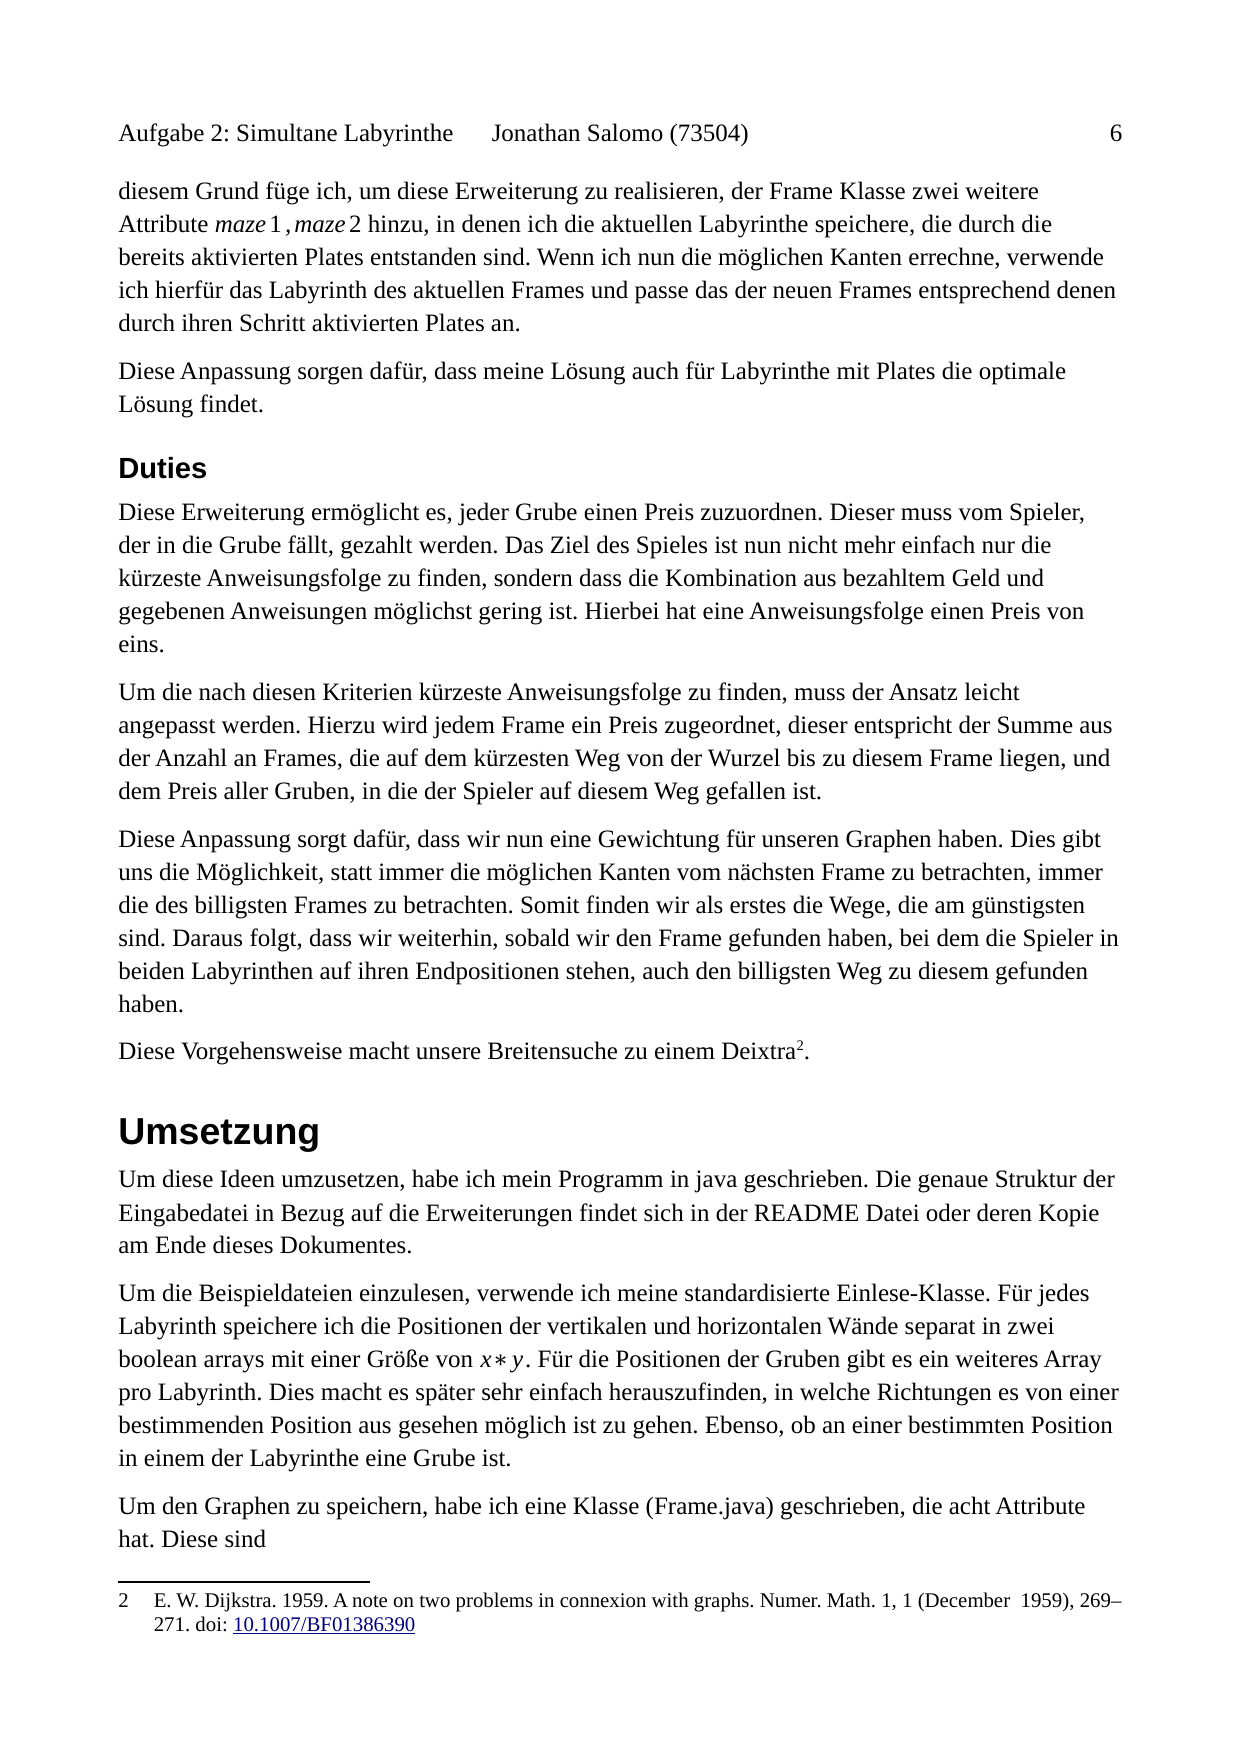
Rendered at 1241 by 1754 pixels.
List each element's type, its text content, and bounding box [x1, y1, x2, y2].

text Diese Anpassung sorgen dafür, dass meine Lösung auch für Labyrinthe mit Plates die optimale Lösung findet. [118, 356, 1122, 418]
subtitle Duties [118, 451, 1122, 485]
text Diese Vorgehensweise macht unsere Breitensuche zu einem Deixtra. [118, 1036, 1122, 1065]
text diesem Grund füge ich, um diese Erweiterung zu realisieren, der Frame Klasse zwei weitere Attribute hinzu, in denen ich die aktuellen Labyrinthe speichere, die durch die bereits aktivierten Plates entstanden sind. Wenn ich nun die möglichen Kanten errechne, verwende ich hierfür das Labyrinth des aktuellen Frames und passe das der neuen Frames entsprechend denen durch ihren Schritt aktivierten Plates an. [118, 176, 1122, 337]
text Um den Graphen zu speichern, habe ich eine Klasse (Frame.java) geschrieben, die acht Attribute hat. Diese sind [118, 1491, 1122, 1553]
text Um diese Ideen umzusetzen, habe ich mein Programm in java geschrieben. Die genaue Struktur der Eingabedatei in Bezug auf die Erweiterungen findet sich in der README Datei oder deren Kopie am Ende dieses Dokumentes. [118, 1164, 1122, 1259]
subtitle Umsetzung [118, 1109, 1122, 1152]
text E. W. Dijkstra. 1959. A note on two problems in connexion with graphs. Numer. Math. 1, 1 (December 1959), 269–271. doi: 10.1007/BF01386390 [118, 1588, 1122, 1636]
text Um die Beispieldateien einzulesen, verwende ich meine standardisierte Einlese-Klasse. Für jedes Labyrinth speichere ich die Positionen der vertikalen und horizontalen Wände separat in zwei boolean arrays mit einer Größe von . Für die Positionen der Gruben gibt es ein weiteres Array pro Labyrinth. Dies macht es später sehr einfach herauszufinden, in welche Richtungen es von einer bestimmenden Position aus gesehen möglich ist zu gehen. Ebenso, ob an einer bestimmten Position in einem der Labyrinthe eine Grube ist. [118, 1278, 1122, 1472]
text Um die nach diesen Kriterien kürzeste Anweisungsfolge zu finden, muss der Ansatz leicht angepasst werden. Hierzu wird jedem Frame ein Preis zugeordnet, dieser entspricht der Summe aus der Anzahl an Frames, die auf dem kürzesten Weg von der Wurzel bis zu diesem Frame liegen, und dem Preis aller Gruben, in die der Spieler auf diesem Weg gefallen ist. [118, 677, 1122, 805]
text Diese Erweiterung ermöglicht es, jeder Grube einen Preis zuzuordnen. Dieser muss vom Spieler, der in die Grube fällt, gezahlt werden. Das Ziel des Spieles ist nun nicht mehr einfach nur die kürzeste Anweisungsfolge zu finden, sondern dass die Kombination aus bezahltem Geld und gegebenen Anweisungen möglichst gering ist. Hierbei hat eine Anweisungsfolge einen Preis von eins. [118, 497, 1122, 658]
text Diese Anpassung sorgt dafür, dass wir nun eine Gewichtung für unseren Graphen haben. Dies gibt uns die Möglichkeit, statt immer die möglichen Kanten vom nächsten Frame zu betrachten, immer die des billigsten Frames zu betrachten. Somit finden wir als erstes die Wege, die am günstigsten sind. Daraus folgt, dass wir weiterhin, sobald wir den Frame gefunden haben, bei dem die Spieler in beiden Labyrinthen auf ihren Endpositionen stehen, auch den billigsten Weg zu diesem gefunden haben. [118, 824, 1122, 1017]
